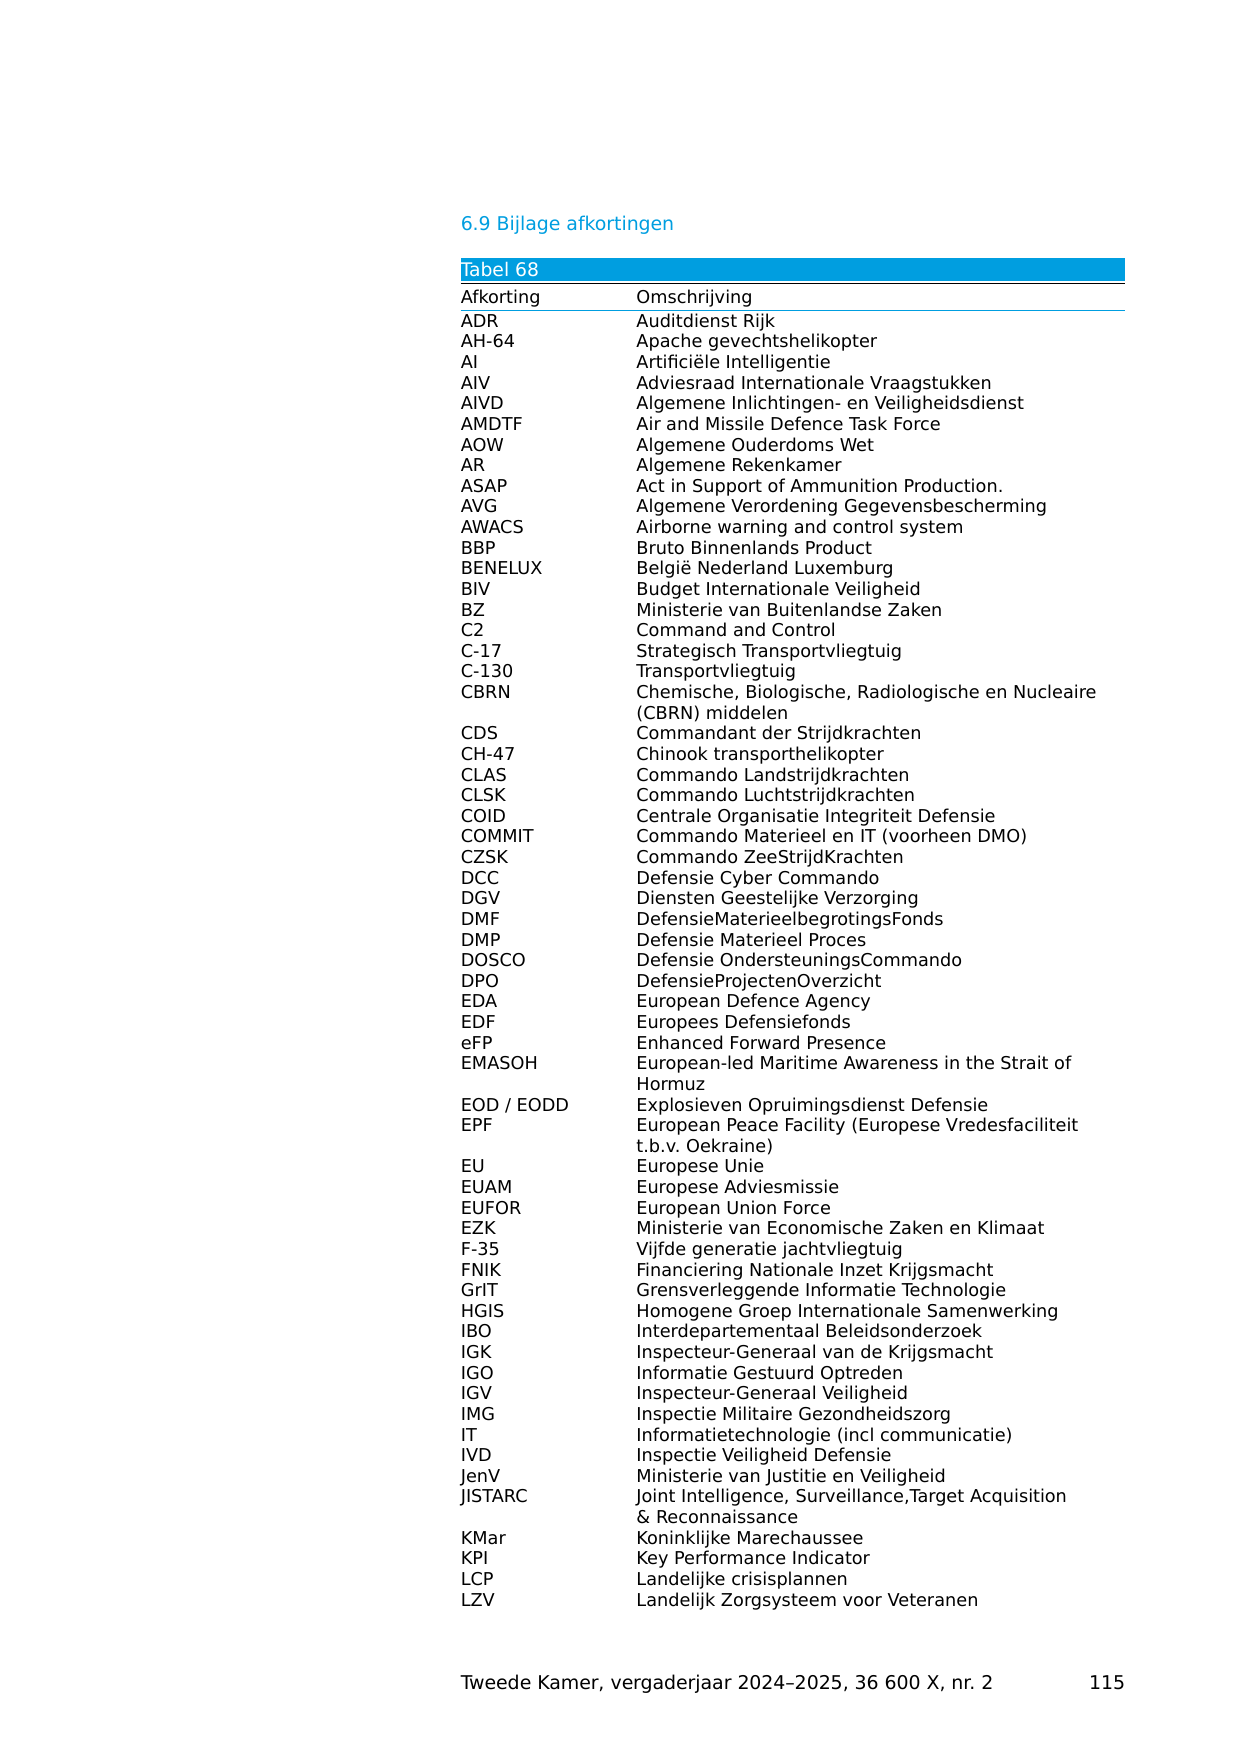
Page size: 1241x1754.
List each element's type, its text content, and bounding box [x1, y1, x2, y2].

table_cell COMMIT [461, 826, 633, 847]
table_cell Homogene Groep Internationale Samenwerking [633, 1301, 1125, 1321]
table_cell Inspecteur-Generaal van de Krijgsmacht [633, 1342, 1125, 1363]
table_cell Chemische, Biologische, Radiologische en Nucleaire (CBRN) middelen [633, 682, 1125, 723]
table_cell Apache gevechtshelikopter [633, 331, 1125, 352]
table_cell DPO [461, 971, 633, 991]
table_cell European Union Force [633, 1198, 1125, 1218]
table_cell Adviesraad Internationale Vraagstukken [633, 373, 1125, 393]
table_cell CH-47 [461, 744, 633, 764]
table_cell Budget Internationale Veiligheid [633, 579, 1125, 599]
table_cell Koninklijke Marechaussee [633, 1528, 1125, 1548]
table_cell Commando Luchtstrijdkrachten [633, 785, 1125, 806]
table_cell Commando Landstrijdkrachten [633, 765, 1125, 785]
table_cell Strategisch Transportvliegtuig [633, 641, 1125, 661]
table_cell Inspecteur-Generaal Veiligheid [633, 1383, 1125, 1404]
table_cell Commandant der Strijdkrachten [633, 723, 1125, 744]
table_cell AOW [461, 435, 633, 455]
table_cell European Peace Facility (Europese Vredesfaciliteit t.b.v. Oekraine) [633, 1115, 1125, 1156]
table_cell European Defence Agency [633, 991, 1125, 1012]
table_cell Ministerie van Justitie en Veiligheid [633, 1466, 1125, 1486]
table_cell IGO [461, 1363, 633, 1383]
table_cell DCC [461, 868, 633, 888]
table_cell AVG [461, 496, 633, 517]
table_cell DOSCO [461, 950, 633, 971]
title 6.9 Bijlage afkortingen [461, 213, 1125, 235]
table_cell DefensieProjectenOverzicht [633, 971, 1125, 991]
table_cell LZV [461, 1590, 633, 1610]
table_cell EPF [461, 1115, 633, 1156]
table_cell Algemene Rekenkamer [633, 455, 1125, 476]
table_cell CZSK [461, 847, 633, 868]
table_cell Europese Unie [633, 1156, 1125, 1177]
table_cell IVD [461, 1445, 633, 1466]
table_cell DGV [461, 888, 633, 909]
table_cell Informatie Gestuurd Optreden [633, 1363, 1125, 1383]
table_cell BBP [461, 538, 633, 558]
table_cell AH-64 [461, 331, 633, 352]
table_cell CBRN [461, 682, 633, 723]
table_cell ADR [461, 311, 633, 331]
table_cell Joint Intelligence, Surveillance,Target Acquisition & Reconnaissance [633, 1486, 1125, 1528]
table_cell Chinook transporthelikopter [633, 744, 1125, 764]
table_cell EDF [461, 1012, 633, 1033]
table_cell IBO [461, 1321, 633, 1342]
table_cell Defensie Materieel Proces [633, 930, 1125, 950]
table_cell Ministerie van Buitenlandse Zaken [633, 600, 1125, 620]
table_cell Grensverleggende Informatie Technologie [633, 1280, 1125, 1301]
table_cell Interdepartementaal Beleidsonderzoek [633, 1321, 1125, 1342]
table_cell Air and Missile Defence Task Force [633, 414, 1125, 434]
table_cell Explosieven Opruimingsdienst Defensie [633, 1095, 1125, 1115]
table_cell Afkorting [461, 284, 633, 310]
table_cell Bruto Binnenlands Product [633, 538, 1125, 558]
table_cell C-17 [461, 641, 633, 661]
table_cell IT [461, 1425, 633, 1445]
table_cell F-35 [461, 1239, 633, 1259]
table_cell JenV [461, 1466, 633, 1486]
table_cell Algemene Verordening Gegevensbescherming [633, 496, 1125, 517]
table_cell AIVD [461, 393, 633, 414]
table_cell Transportvliegtuig [633, 661, 1125, 682]
table_cell CLSK [461, 785, 633, 806]
table_cell Command and Control [633, 620, 1125, 641]
table_cell Centrale Organisatie Integriteit Defensie [633, 806, 1125, 826]
table_cell CDS [461, 723, 633, 744]
table_cell IGK [461, 1342, 633, 1363]
table_cell Inspectie Veiligheid Defensie [633, 1445, 1125, 1466]
table_cell EUFOR [461, 1198, 633, 1218]
table_cell JISTARC [461, 1486, 633, 1528]
table_cell eFP [461, 1033, 633, 1053]
table_cell Algemene Ouderdoms Wet [633, 435, 1125, 455]
table_cell Financiering Nationale Inzet Krijgsmacht [633, 1260, 1125, 1280]
table_cell IMG [461, 1404, 633, 1424]
table_cell Vijfde generatie jachtvliegtuig [633, 1239, 1125, 1259]
table_cell BENELUX [461, 558, 633, 579]
table_cell Ministerie van Economische Zaken en Klimaat [633, 1218, 1125, 1239]
table_cell Airborne warning and control system [633, 517, 1125, 538]
table_cell België Nederland Luxemburg [633, 558, 1125, 579]
table_cell Landelijke crisisplannen [633, 1569, 1125, 1589]
table_cell Landelijk Zorgsysteem voor Veteranen [633, 1590, 1125, 1610]
table_cell DMP [461, 930, 633, 950]
table_cell AMDTF [461, 414, 633, 434]
table_cell IGV [461, 1383, 633, 1404]
table_cell Commando Materieel en IT (voorheen DMO) [633, 826, 1125, 847]
table_cell EMASOH [461, 1053, 633, 1094]
table_cell C2 [461, 620, 633, 641]
table_cell AWACS [461, 517, 633, 538]
table_cell Omschrijving [633, 284, 1125, 310]
table_cell KMar [461, 1528, 633, 1548]
table_cell KPI [461, 1548, 633, 1569]
table_cell BIV [461, 579, 633, 599]
table_cell Enhanced Forward Presence [633, 1033, 1125, 1053]
table_cell Europees Defensiefonds [633, 1012, 1125, 1033]
table_cell ASAP [461, 476, 633, 496]
table_cell HGIS [461, 1301, 633, 1321]
table_cell DefensieMaterieelbegrotingsFonds [633, 909, 1125, 929]
table_cell EU [461, 1156, 633, 1177]
table_cell C-130 [461, 661, 633, 682]
table_cell AI [461, 352, 633, 373]
table_cell Defensie Cyber Commando [633, 868, 1125, 888]
table_cell Commando ZeeStrijdKrachten [633, 847, 1125, 868]
table_cell CLAS [461, 765, 633, 785]
table_cell EUAM [461, 1177, 633, 1198]
table_cell Inspectie Militaire Gezondheidszorg [633, 1404, 1125, 1424]
table_cell Auditdienst Rijk [633, 311, 1125, 331]
table_cell European-led Maritime Awareness in the Strait of Hormuz [633, 1053, 1125, 1094]
table_cell Informatietechnologie (incl communicatie) [633, 1425, 1125, 1445]
table_cell EOD / EODD [461, 1095, 633, 1115]
table_cell COID [461, 806, 633, 826]
table_cell LCP [461, 1569, 633, 1589]
table_cell AIV [461, 373, 633, 393]
table_cell Artificiële Intelligentie [633, 352, 1125, 373]
table_cell GrIT [461, 1280, 633, 1301]
table_cell Diensten Geestelijke Verzorging [633, 888, 1125, 909]
table_cell Key Performance Indicator [633, 1548, 1125, 1569]
table_cell DMF [461, 909, 633, 929]
table_cell BZ [461, 600, 633, 620]
table_cell EDA [461, 991, 633, 1012]
table_cell Defensie OndersteuningsCommando [633, 950, 1125, 971]
table_cell Europese Adviesmissie [633, 1177, 1125, 1198]
table_cell AR [461, 455, 633, 476]
table_cell EZK [461, 1218, 633, 1239]
table_cell Act in Support of Ammunition Production. [633, 476, 1125, 496]
table_cell FNIK [461, 1260, 633, 1280]
table_cell Algemene Inlichtingen- en Veiligheidsdienst [633, 393, 1125, 414]
